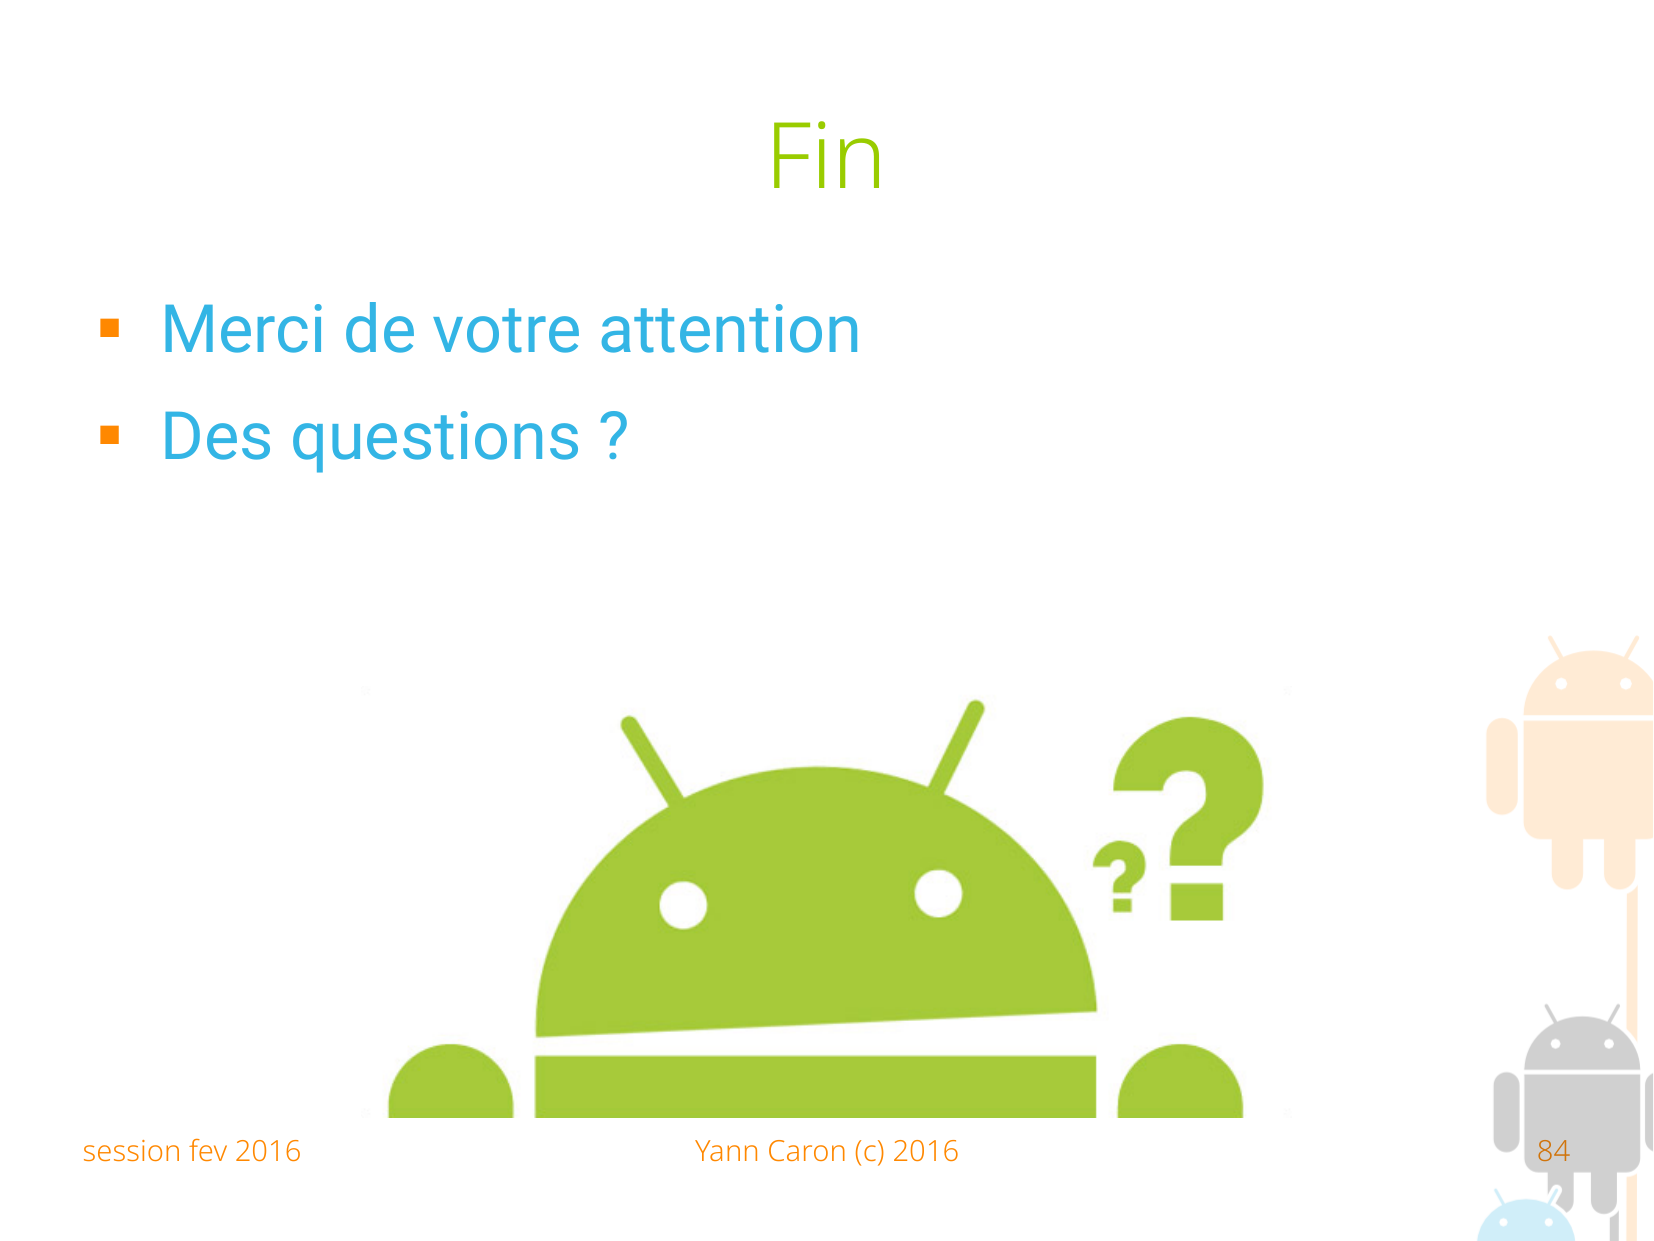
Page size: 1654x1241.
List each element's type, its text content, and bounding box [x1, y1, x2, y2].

list Merci de votre attention Des questions ? [82, 290, 1571, 1010]
picture [240, 423, 1654, 1241]
title Fin [82, 49, 1571, 257]
